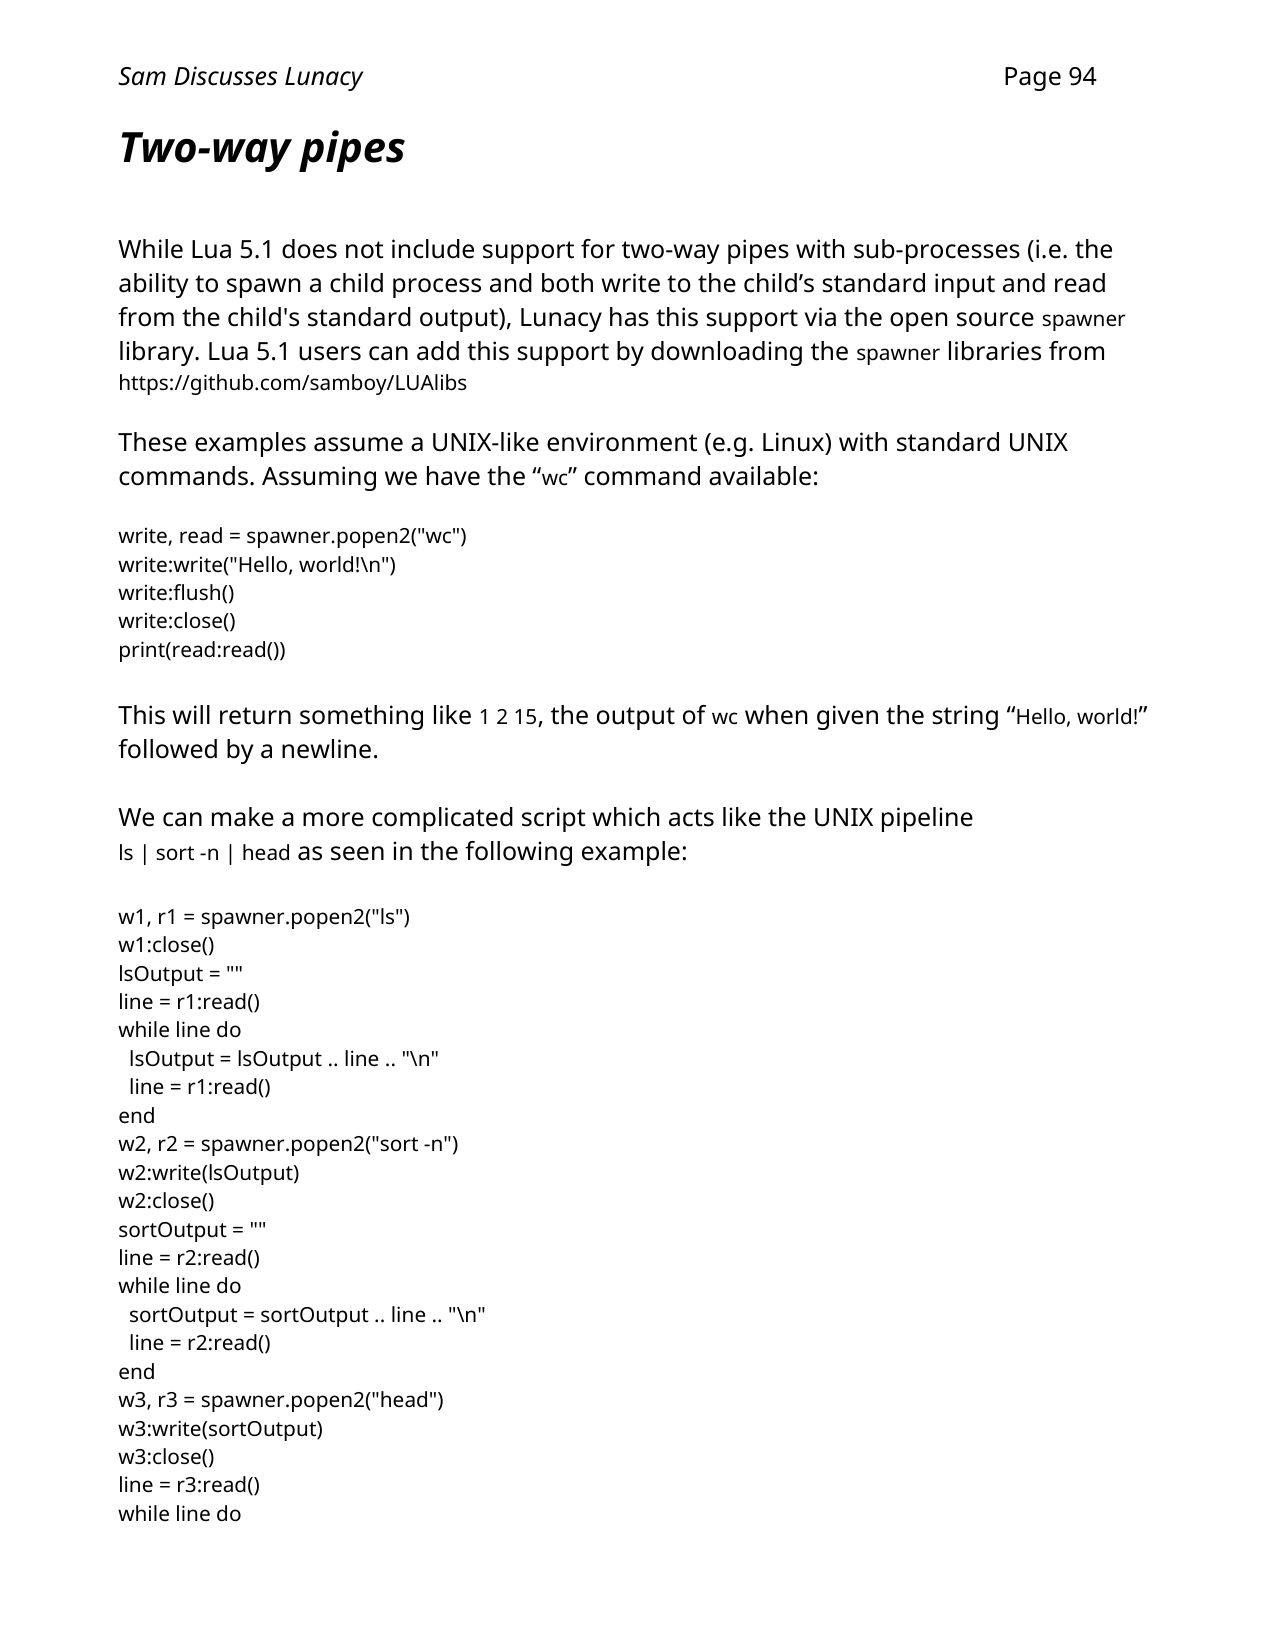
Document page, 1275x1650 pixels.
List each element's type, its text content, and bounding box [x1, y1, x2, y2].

text w2, r2 = spawner.popen2("sort -n") [118, 1129, 1157, 1158]
text write:write("Hello, world!\n") [118, 550, 1157, 578]
text This will return something like 1 2 15, the output of wc when given the string “Hello, world!” followed by a newline. [118, 697, 1157, 766]
text line = r2:read() [118, 1243, 1157, 1272]
text While Lua 5.1 does not include support for two-way pipes with sub-processes (i.e. the ability to spawn a child process and both write to the child’s standard input and read from the child's standard output), Lunacy has this support via the open source spawner library. Lua 5.1 users can add this support by downloading the spawner libraries from https://github.com/samboy/LUAlibs [118, 232, 1157, 396]
text while line do [118, 1016, 1157, 1044]
text w1, r1 = spawner.popen2("ls") [118, 902, 1157, 930]
text end [118, 1101, 1157, 1129]
text lsOutput = lsOutput .. line .. "\n" [118, 1044, 1157, 1072]
text Two-way pipes [118, 118, 1157, 175]
text line = r2:read() [118, 1328, 1157, 1357]
text w3:write(sortOutput) [118, 1414, 1157, 1442]
text print(read:read()) [118, 635, 1157, 663]
text w3:close() [118, 1442, 1157, 1471]
text lsOutput = "" [118, 959, 1157, 987]
text line = r3:read() [118, 1471, 1157, 1499]
text end [118, 1357, 1157, 1385]
text write:flush() [118, 578, 1157, 607]
text sortOutput = "" [118, 1215, 1157, 1243]
text while line do [118, 1499, 1157, 1527]
text write, read = spawner.popen2("wc") [118, 521, 1157, 550]
text write:close() [118, 607, 1157, 635]
text w3, r3 = spawner.popen2("head") [118, 1385, 1157, 1414]
text w2:write(lsOutput) [118, 1158, 1157, 1186]
text w1:close() [118, 930, 1157, 959]
text while line do [118, 1272, 1157, 1300]
text w2:close() [118, 1186, 1157, 1215]
text line = r1:read() [118, 987, 1157, 1016]
text These examples assume a UNIX-like environment (e.g. Linux) with standard UNIX commands. Assuming we have the “wc” command available: [118, 425, 1157, 493]
text line = r1:read() [118, 1072, 1157, 1101]
text sortOutput = sortOutput .. line .. "\n" [118, 1300, 1157, 1328]
text We can make a more complicated script which acts like the UNIX pipeline ls | sort -n | head as seen in the following example: [118, 800, 1157, 868]
